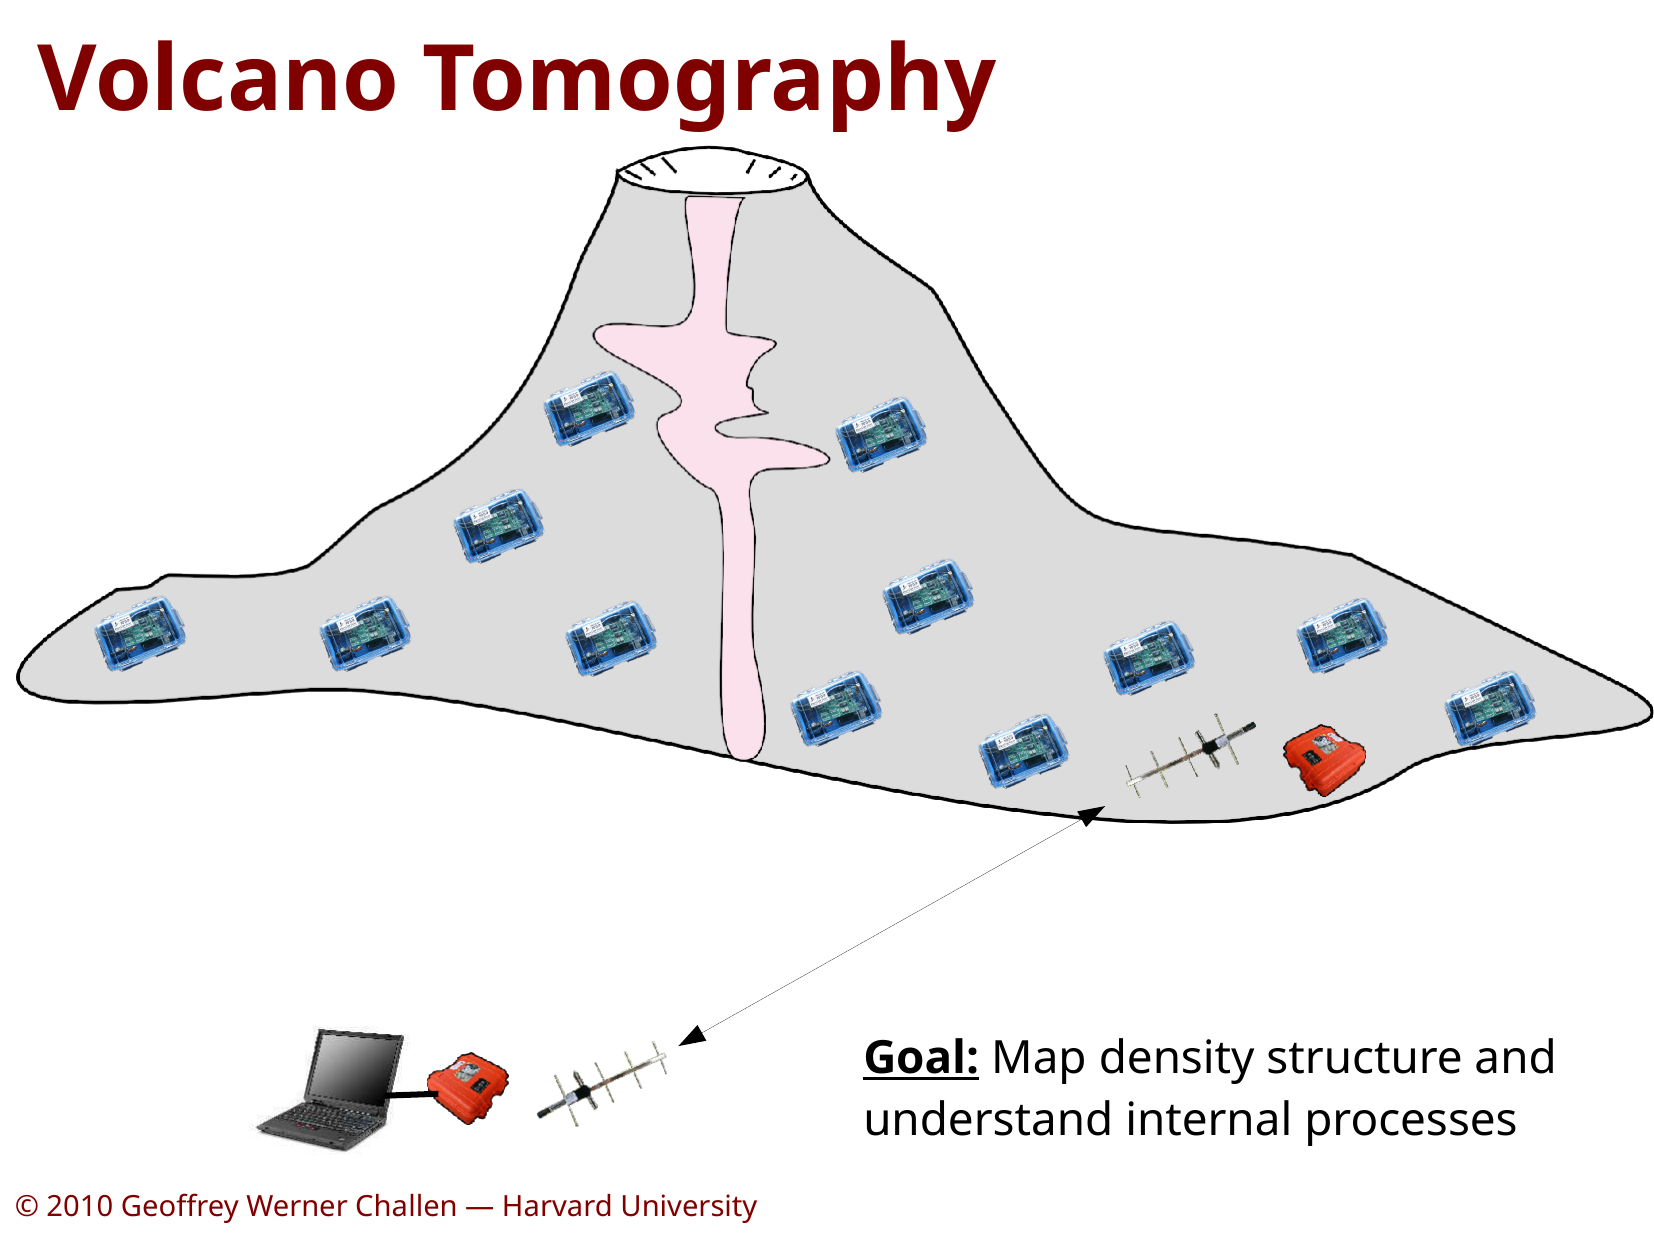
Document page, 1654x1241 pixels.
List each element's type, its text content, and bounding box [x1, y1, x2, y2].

picture [536, 1040, 667, 1127]
picture [427, 1052, 509, 1125]
title Volcano Tomography [0, 0, 1654, 151]
picture [16, 151, 1654, 824]
picture [249, 1018, 410, 1164]
text_box Goal: Map density structure and understand internal processes [848, 1016, 1614, 1155]
